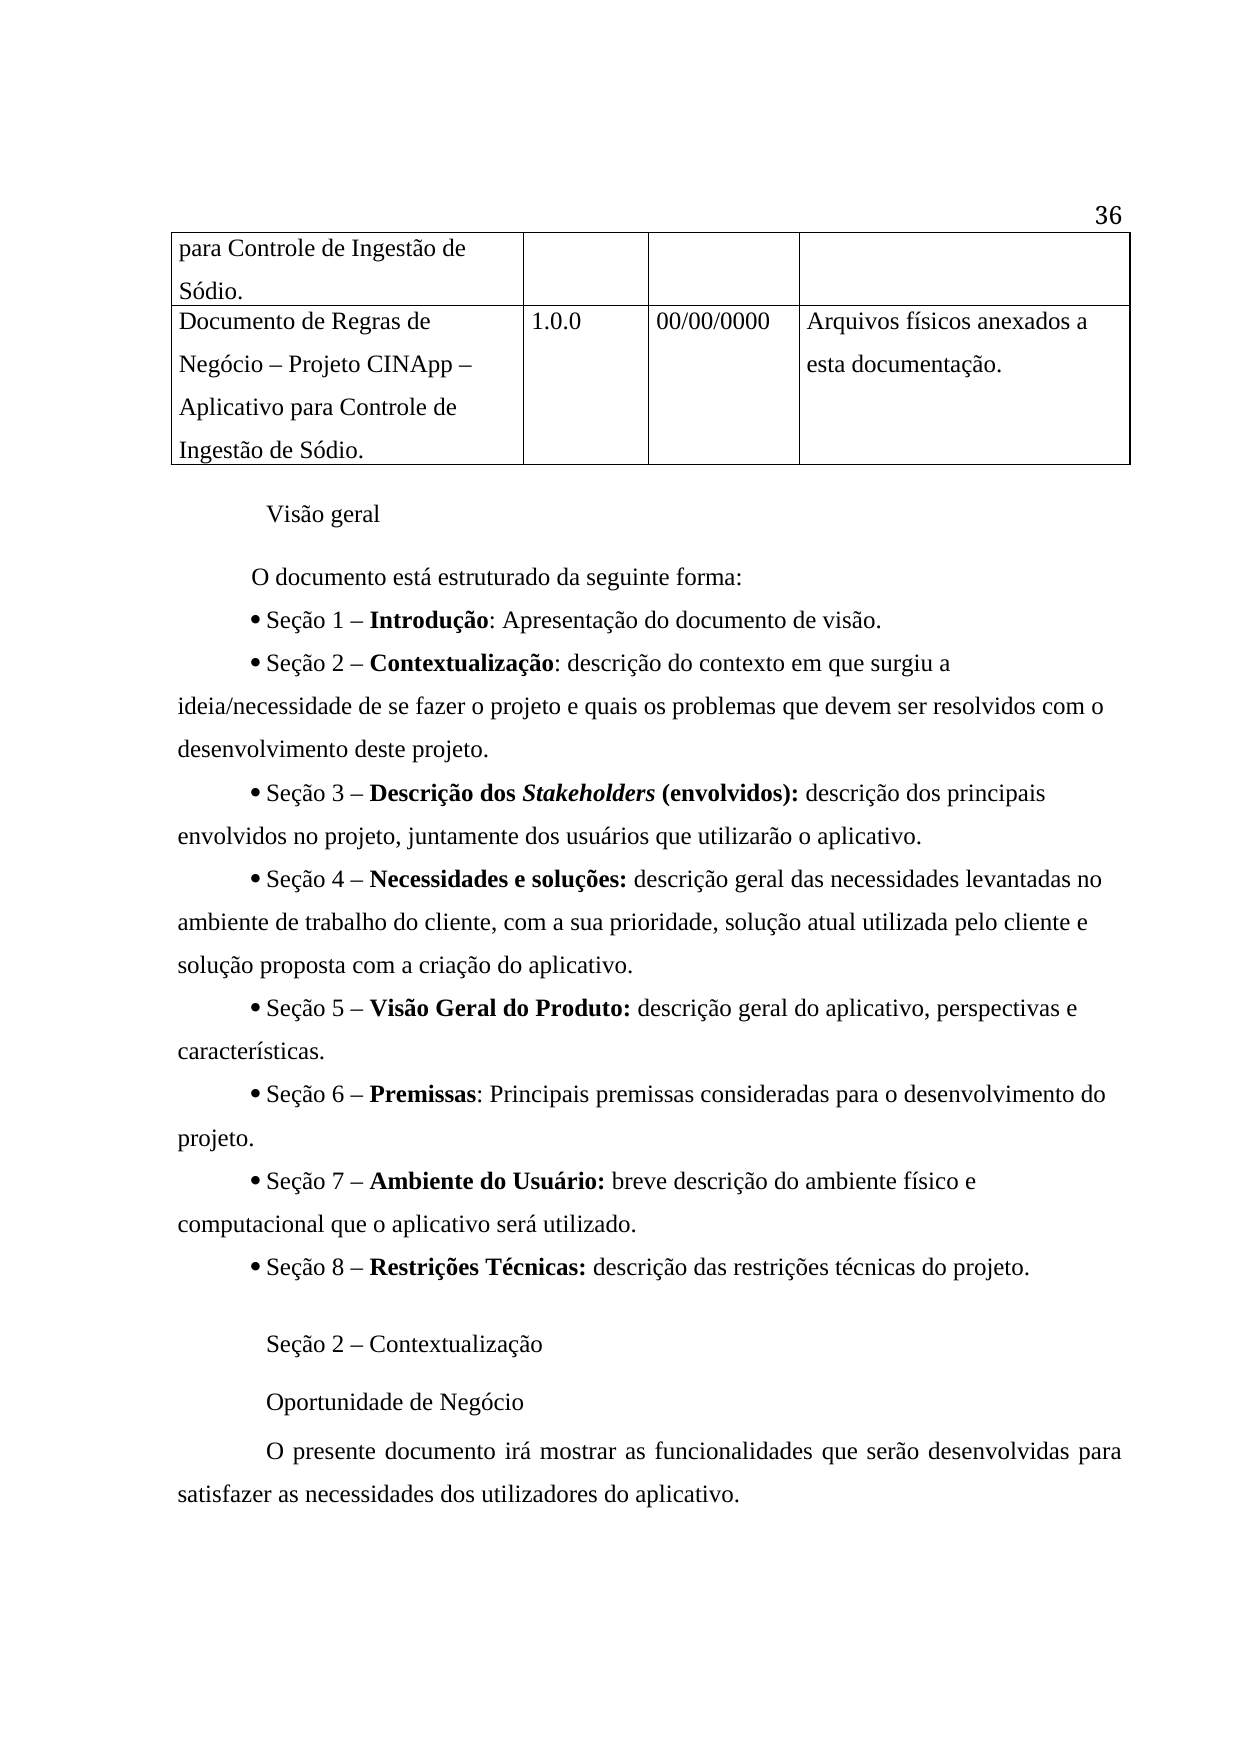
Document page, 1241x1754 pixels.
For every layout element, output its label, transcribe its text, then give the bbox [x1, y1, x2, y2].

table_cell [649, 233, 799, 305]
table_cell [800, 233, 1129, 305]
table_cell 1.0.0 [524, 306, 648, 464]
text O documento está estruturado da seguinte forma: [177, 562, 1122, 591]
table_cell 00/00/0000 [649, 306, 799, 464]
table_cell Documento de Regras de Negócio – Projeto CINApp – Aplicativo para Controle de Ingestão de Sódio. [172, 306, 523, 464]
table_cell para Controle de Ingestão de Sódio. [172, 233, 523, 305]
list Seção 7 – Ambiente do Usuário: breve descrição do ambiente físico e computacional que o aplicativo será utilizado. [177, 1166, 1122, 1238]
text Oportunidade de Negócio [177, 1387, 1122, 1416]
text Visão geral [177, 499, 1122, 528]
list Seção 1 – Introdução: Apresentação do documento de visão. [177, 605, 1122, 634]
list Seção 6 – Premissas: Principais premissas consideradas para o desenvolvimento do projeto. [177, 1079, 1122, 1151]
list Seção 5 – Visão Geral do Produto: descrição geral do aplicativo, perspectivas e características. [177, 993, 1122, 1065]
list Seção 4 – Necessidades e soluções: descrição geral das necessidades levantadas no ambiente de trabalho do cliente, com a sua prioridade, solução atual utilizada pelo cliente e solução proposta com a criação do aplicativo. [177, 864, 1122, 979]
table_cell Arquivos físicos anexados a esta documentação. [800, 306, 1129, 464]
text O presente documento irá mostrar as funcionalidades que serão desenvolvidas para satisfazer as necessidades dos utilizadores do aplicativo. [177, 1436, 1122, 1508]
list Seção 2 – Contextualização: descrição do contexto em que surgiu a ideia/necessidade de se fazer o projeto e quais os problemas que devem ser resolvidos com o desenvolvimento deste projeto. [177, 648, 1122, 763]
table_cell [524, 233, 648, 305]
list Seção 3 – Descrição dos Stakeholders (envolvidos): descrição dos principais envolvidos no projeto, juntamente dos usuários que utilizarão o aplicativo. [177, 778, 1122, 849]
list Seção 8 – Restrições Técnicas: descrição das restrições técnicas do projeto. [177, 1252, 1122, 1281]
text Seção 2 – Contextualização [177, 1329, 1122, 1358]
